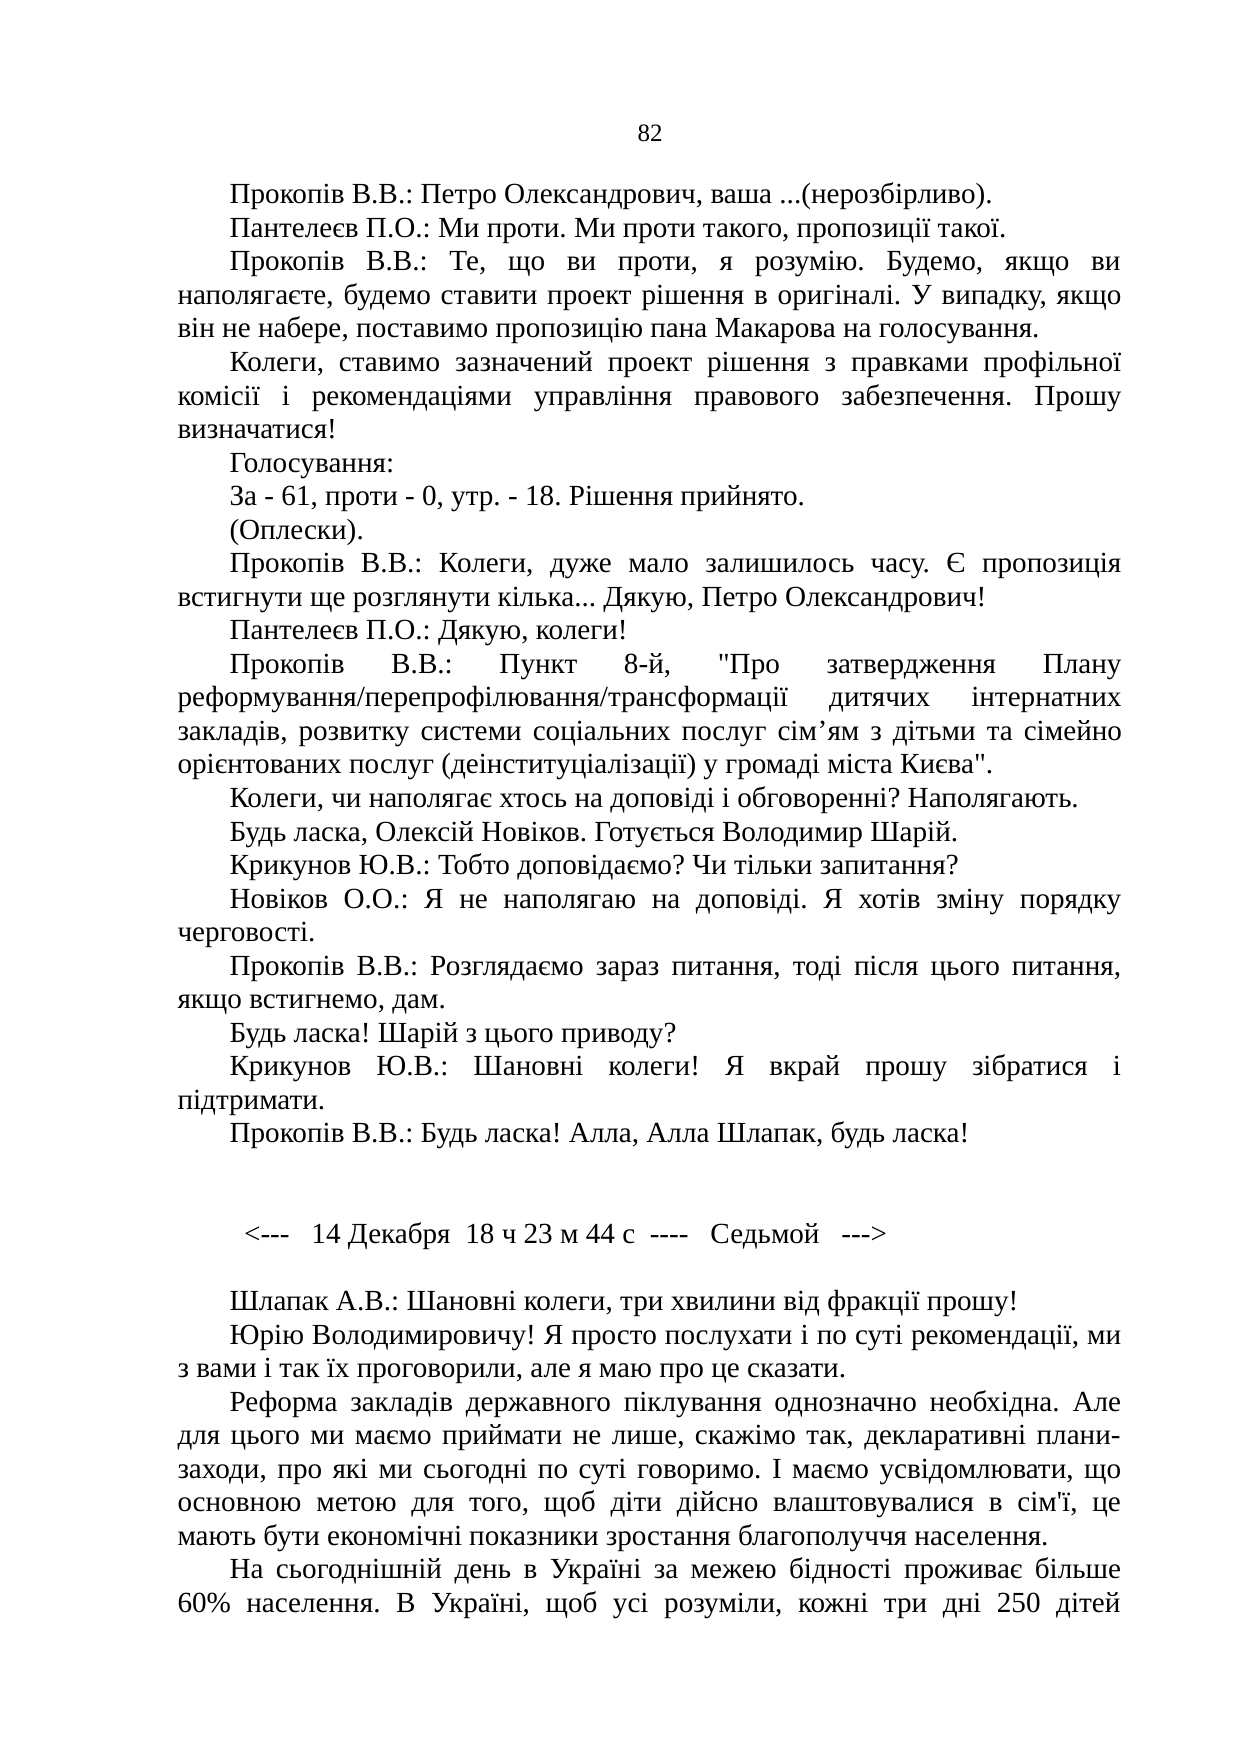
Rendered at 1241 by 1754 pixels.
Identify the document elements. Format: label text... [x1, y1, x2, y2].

text Юрію Володимировичу! Я просто послухати і по суті рекомендації, ми з вами і так їх проговорили, але я маю про це сказати. [177, 1317, 1122, 1384]
text Пантелеєв П.О.: Ми проти. Ми проти такого, пропозиції такої. [177, 210, 1122, 243]
text Крикунов Ю.В.: Тобто доповідаємо? Чи тільки запитання? [177, 847, 1122, 881]
text Шлапак А.В.: Шановні колеги, три хвилини від фракції прошу! [177, 1283, 1122, 1317]
text Колеги, ставимо зазначений проект рішення з правками профільної комісії і рекомендаціями управління правового забезпечення. Прошу визначатися! [177, 344, 1122, 445]
text Прокопів В.В.: Розглядаємо зараз питання, тоді після цього питання, якщо встигнемо, дам. [177, 948, 1122, 1015]
text Прокопів В.В.: Те, що ви проти, я розумію. Будемо, якщо ви наполягаєте, будемо ставити проект рішення в оригіналі. У випадку, якщо він не набере, поставимо пропозицію пана Макарова на голосування. [177, 243, 1122, 344]
text Будь ласка, Олексій Новіков. Готується Володимир Шарій. [177, 814, 1122, 847]
text <--- 14 Декабря 18 ч 23 м 44 с ---- Седьмой ---> [177, 1216, 1122, 1250]
text Крикунов Ю.В.: Шановні колеги! Я вкрай прошу зібратися і підтримати. [177, 1048, 1122, 1116]
text Новіков О.О.: Я не наполягаю на доповіді. Я хотів зміну порядку черговості. [177, 881, 1122, 948]
text Прокопів В.В.: Будь ласка! Алла, Алла Шлапак, будь ласка! [177, 1116, 1122, 1149]
text Будь ласка! Шарій з цього приводу? [177, 1015, 1122, 1048]
text Голосування: [177, 445, 1122, 478]
text Прокопів В.В.: Колеги, дуже мало залишилось часу. Є пропозиція встигнути ще розглянути кілька... Дякую, Петро Олександрович! [177, 545, 1122, 612]
text Пантелеєв П.О.: Дякую, колеги! [177, 612, 1122, 646]
text На сьогоднішній день в Україні за межею бідності проживає більше 60% населення. В Україні, щоб усі розуміли, кожні три дні 250 дітей [177, 1552, 1122, 1619]
text Колеги, чи наполягає хтось на доповіді і обговоренні? Наполягають. [177, 780, 1122, 814]
text Прокопів В.В.: Петро Олександрович, ваша ...(нерозбірливо). [177, 176, 1122, 210]
text (Оплески). [177, 512, 1122, 545]
text Реформа закладів державного піклування однозначно необхідна. Але для цього ми маємо приймати не лише, скажімо так, декларативні плани-заходи, про які ми сьогодні по суті говоримо. І маємо усвідомлювати, що основною метою для того, щоб діти дійсно влаштовувалися в сім'ї, це мають бути економічні показники зростання благополуччя населення. [177, 1384, 1122, 1552]
text Прокопів В.В.: Пункт 8-й, "Про затвердження Плану реформування/перепрофілювання/трансформації дитячих інтернатних закладів, розвитку системи соціальних послуг сім’ям з дітьми та сімейно орієнтованих послуг (деінституціалізації) у громаді міста Києва". [177, 646, 1122, 780]
text За - 61, проти - 0, утр. - 18. Рішення прийнято. [177, 478, 1122, 512]
